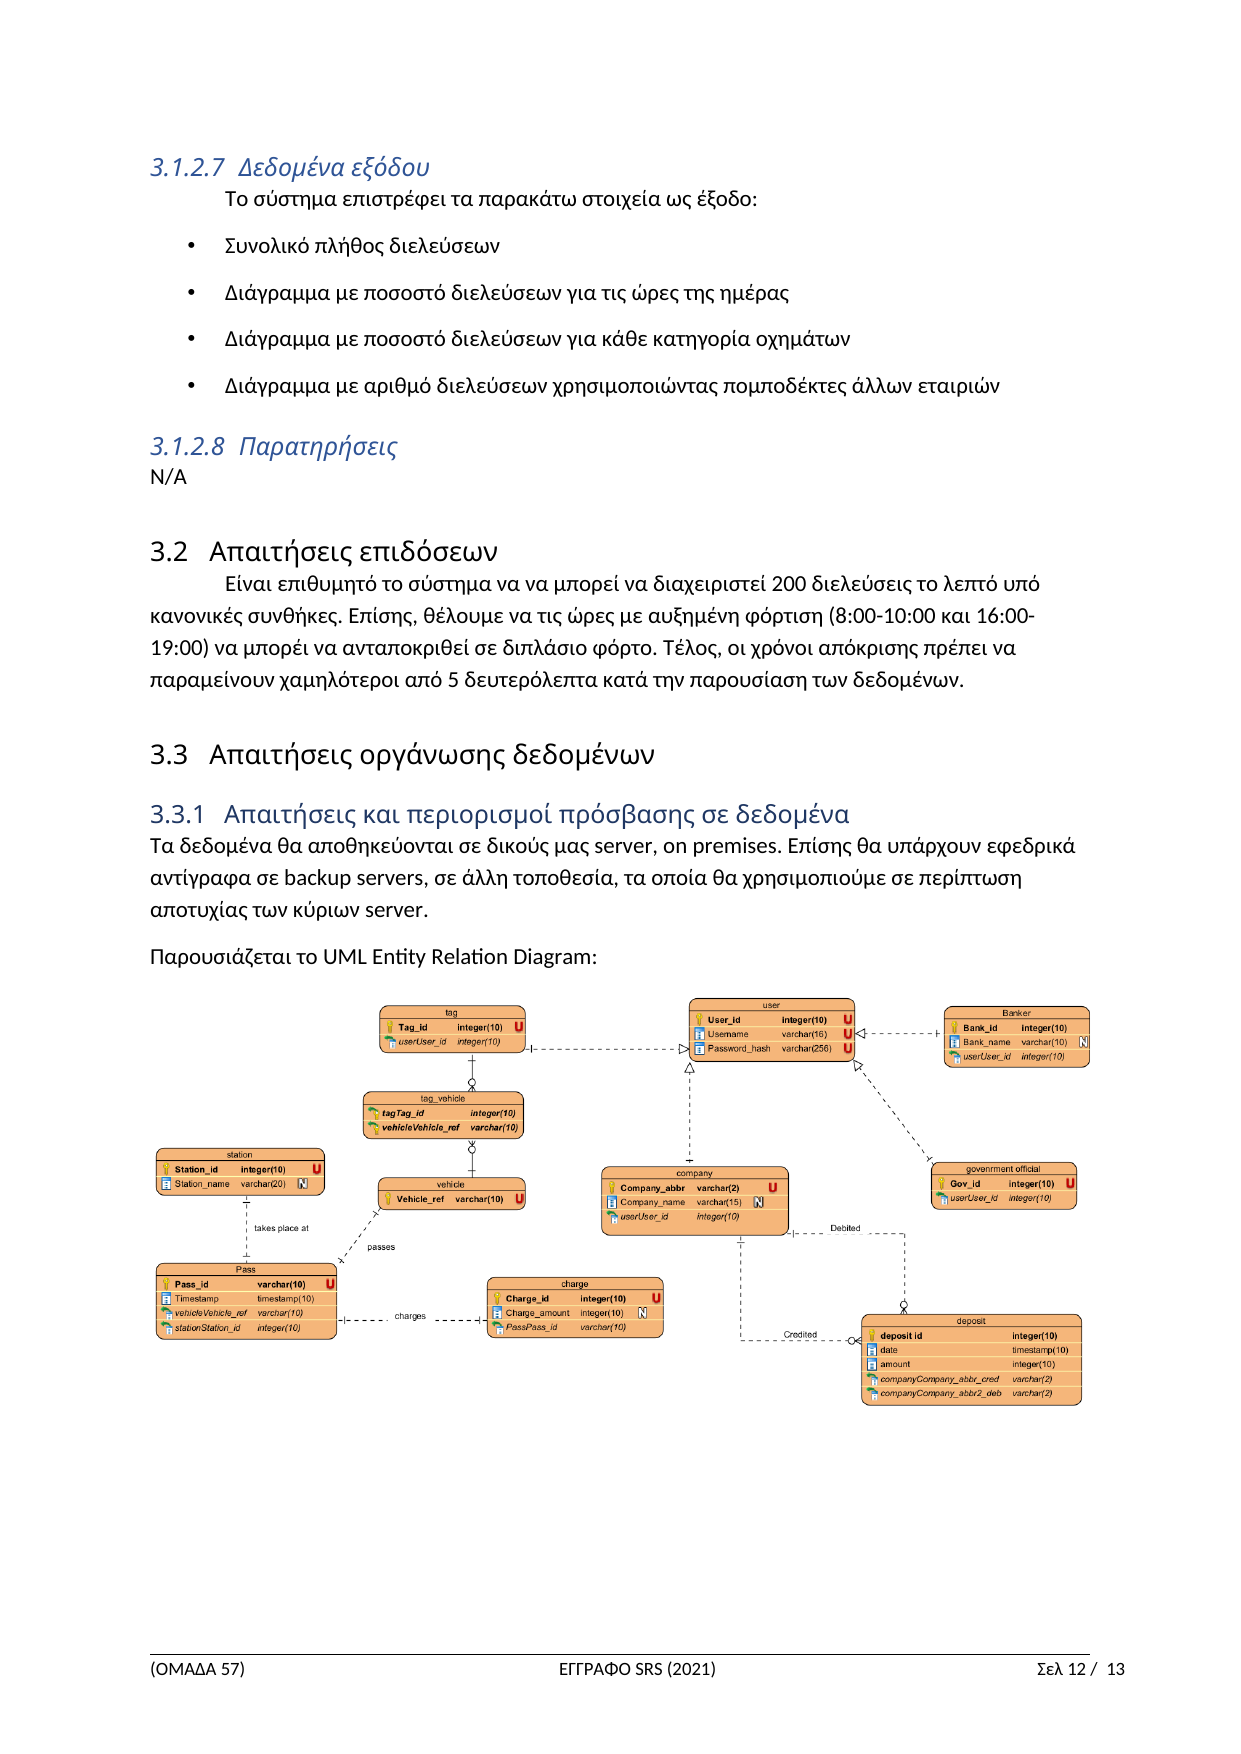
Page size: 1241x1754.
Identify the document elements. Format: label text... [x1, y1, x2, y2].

text Παρουσιάζεται το UML Entity Relation Diagram: [150, 942, 1090, 970]
picture [150, 989, 1091, 1412]
subtitle 3.3 Απαιτήσεις οργάνωσης δεδομένων [150, 735, 1090, 772]
text Τα δεδομένα θα αποθηκεύονται σε δικούς μας server, on premises. Επίσης θα υπάρχουν εφεδρικά αντίγραφα σε backup servers, σε άλλη τοποθεσία, τα οποία θα χρησιμοπιούμε σε περίπτωση αποτυχίας των κύριων server. [150, 831, 1090, 923]
list Συνολικό πλήθος διελεύσεων [187, 231, 1090, 259]
subtitle 3.1.2.7 Δεδομένα εξόδου [150, 150, 1090, 184]
list Διάγραμμα με αριθμό διελεύσεων χρησιμοποιώντας πομποδέκτες άλλων εταιριών [187, 371, 1090, 399]
text Το σύστημα επιστρέφει τα παρακάτω στοιχεία ως έξοδο: [150, 184, 1090, 212]
subtitle 3.3.1 Απαιτήσεις και περιορισμοί πρόσβασης σε δεδομένα [150, 797, 1090, 831]
text Είναι επιθυμητό το σύστημα να να μπορεί να διαχειριστεί 200 διελεύσεις το λεπτό υπό κανονικές συνθήκες. Επίσης, θέλουμε να τις ώρες με αυξημένη φόρτιση (8:00-10:00 και 16:00-19:00) να μπορέι να ανταποκριθεί σε διπλάσιο φόρτο. Τέλος, οι χρόνοι απόκρισης πρέπει να παραμείνουν χαμηλότεροι από 5 δευτερόλεπτα κατά την παρουσίαση των δεδομένων. [150, 569, 1090, 693]
subtitle 3.2 Απαιτήσεις επιδόσεων [150, 532, 1090, 569]
subtitle 3.1.2.8 Παρατηρήσεις [150, 428, 1090, 462]
list Διάγραμμα με ποσοστό διελεύσεων για τις ώρες της ημέρας [187, 278, 1090, 306]
text N/A [150, 462, 1090, 490]
list Διάγραμμα με ποσοστό διελεύσεων για κάθε κατηγορία οχημάτων [187, 324, 1090, 352]
